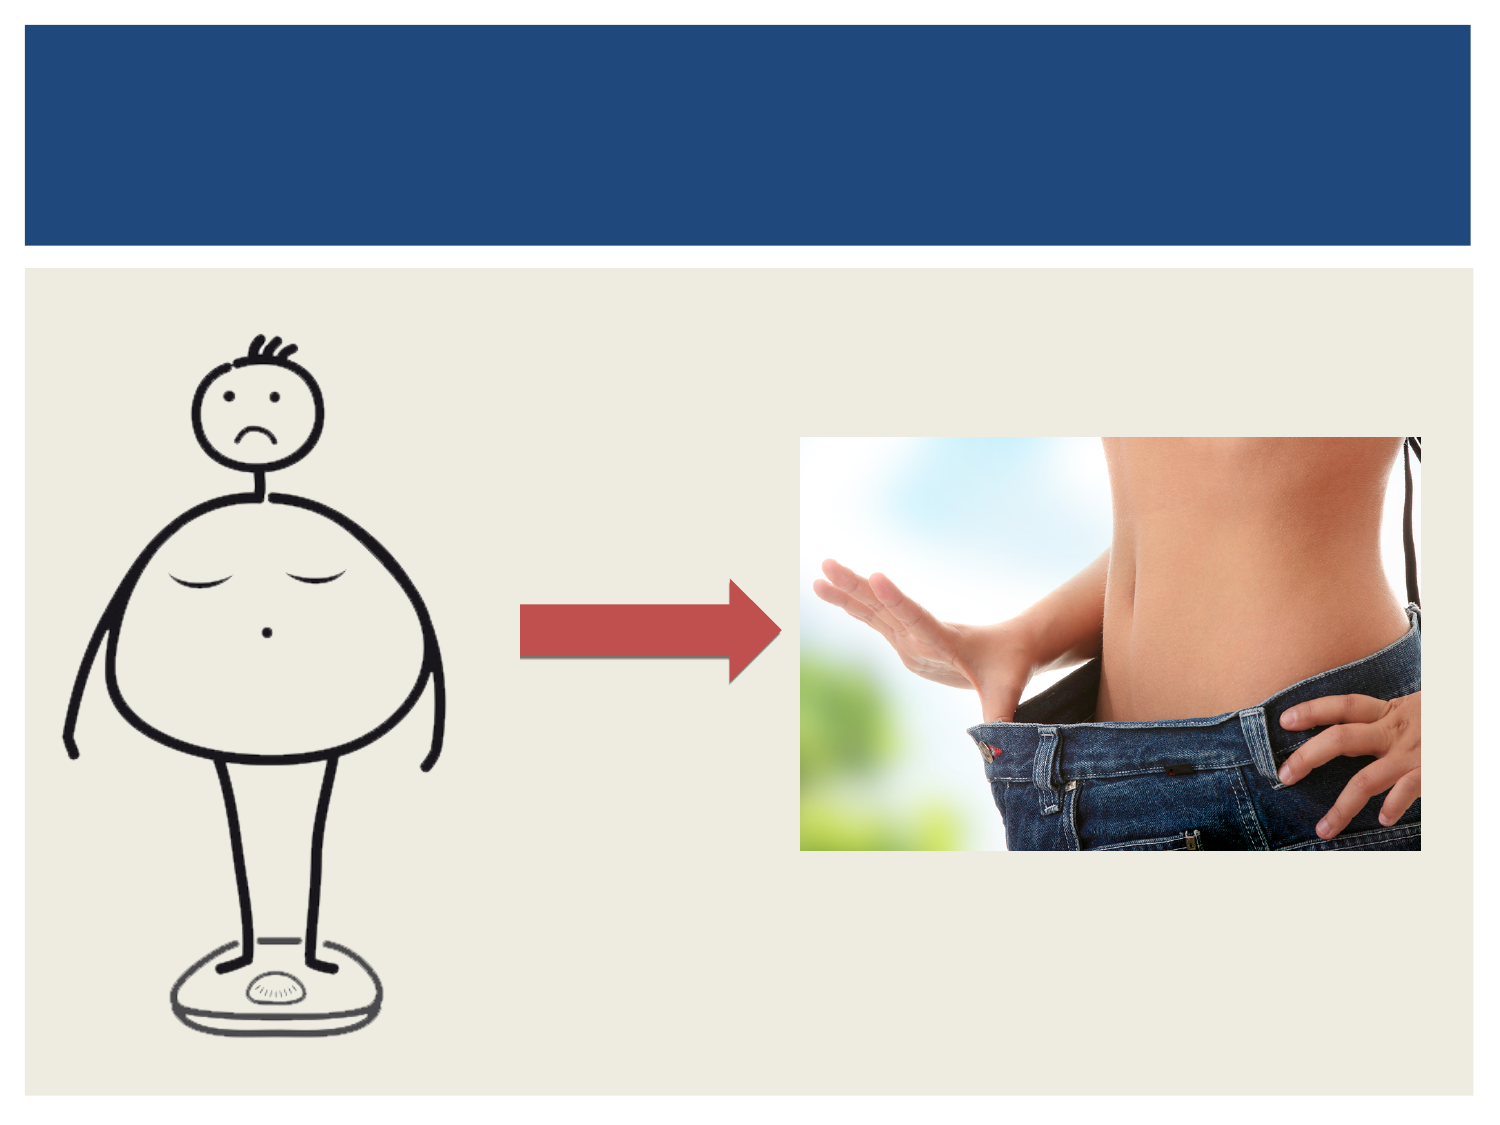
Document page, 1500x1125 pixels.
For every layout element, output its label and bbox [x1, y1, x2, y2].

text_box [520, 578, 782, 682]
picture [0, 276, 1421, 1082]
